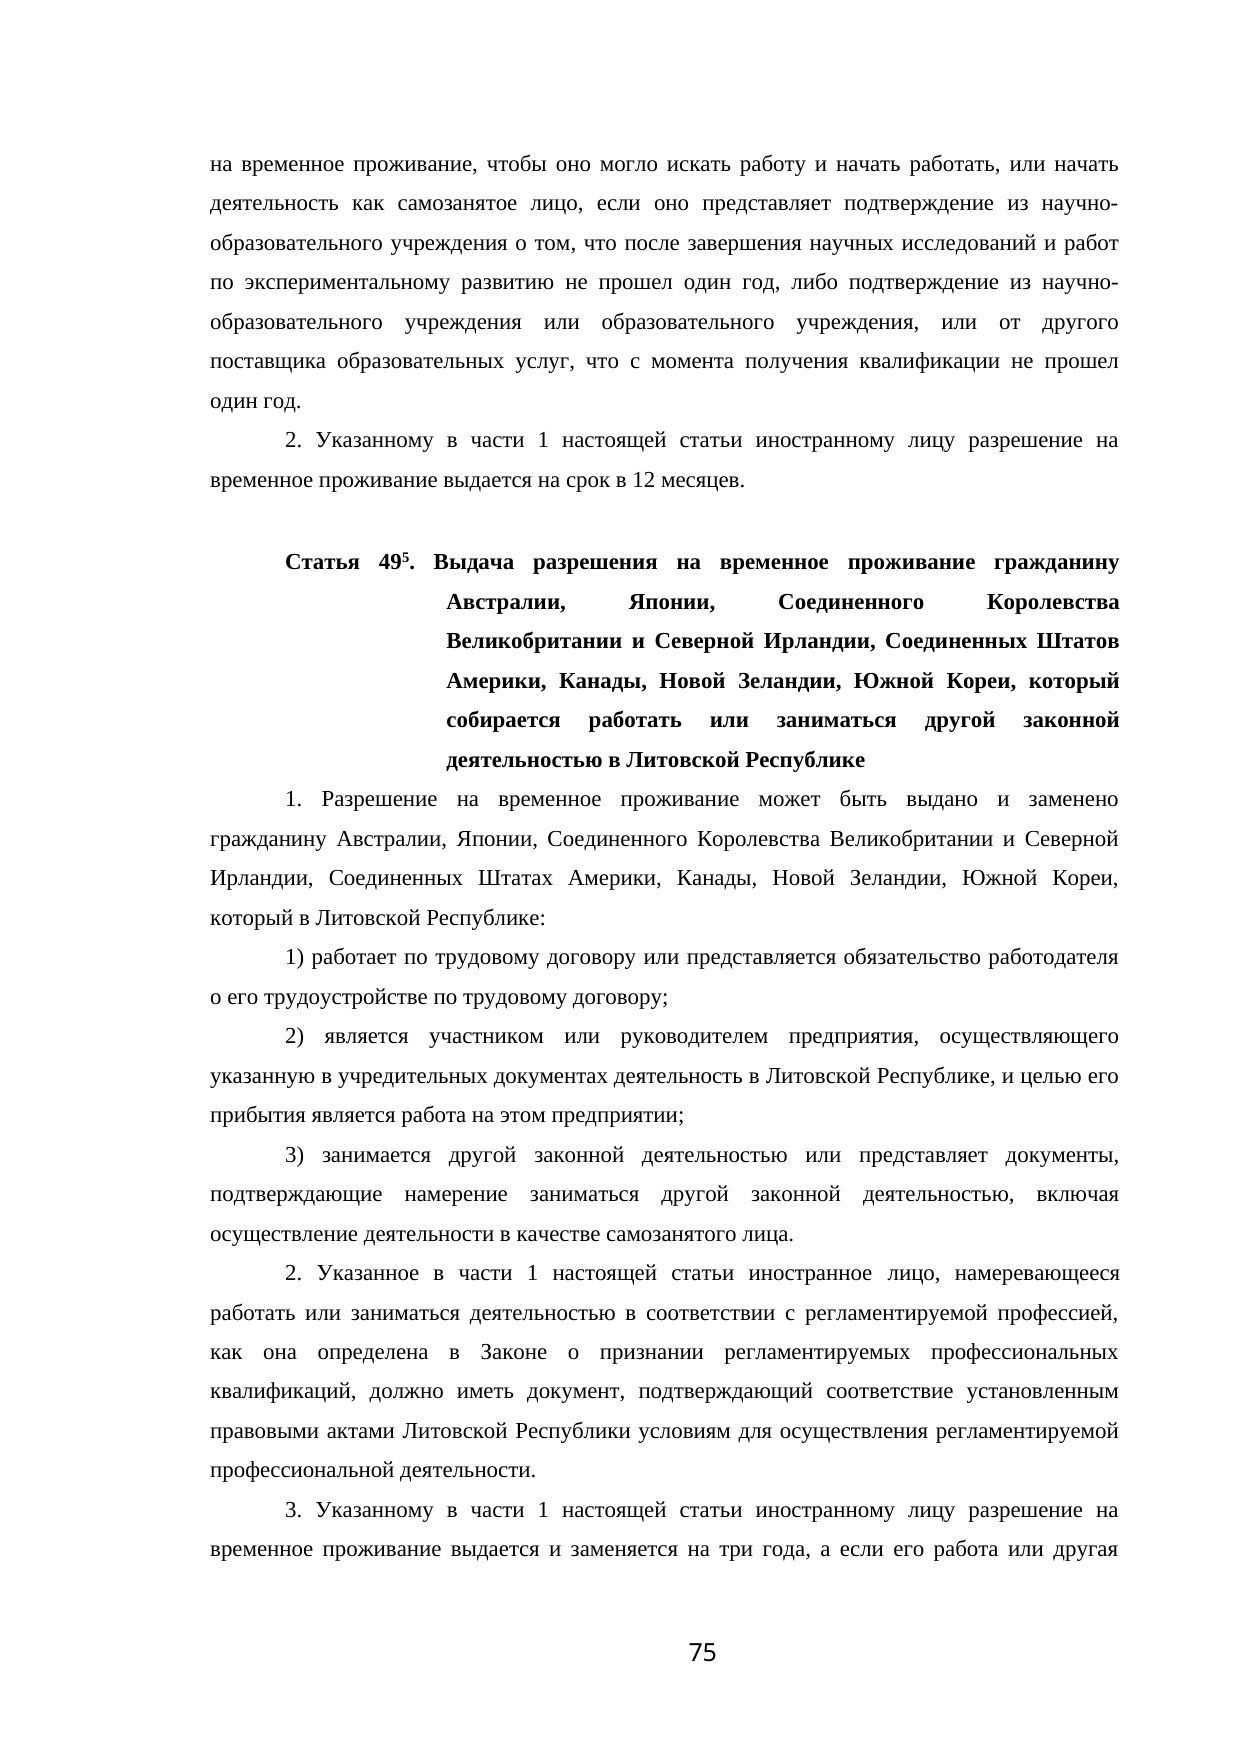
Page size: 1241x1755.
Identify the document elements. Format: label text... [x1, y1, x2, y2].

text 3) занимается другой законной деятельностью или представляет документы, подтверждающие намерение заниматься другой законной деятельностью, включая осуществление деятельности в качестве самозанятого лица. [210, 1141, 1120, 1246]
text 2. Указанному в части 1 настоящей статьи иностранному лицу разрешение на временное проживание выдается на срок в 12 месяцев. [210, 426, 1120, 492]
text 2. Указанное в части 1 настоящей статьи иностранное лицо, намеревающееся работать или заниматься деятельностью в соответствии с регламентируемой профессией, как она определена в Законе о признании регламентируемых профессиональных квалификаций, должно иметь документ, подтверждающий соответствие установленным правовыми актами Литовской Республики условиям для осуществления регламентируемой профессиональной деятельности. [210, 1259, 1120, 1483]
text 1. Разрешение на временное проживание может быть выдано и заменено гражданину Австралии, Японии, Соединенного Королевства Великобритании и Северной Ирландии, Соединенных Штатах Америки, Канады, Новой Зеландии, Южной Кореи, который в Литовской Республике: [210, 785, 1120, 930]
text Статья 495. Выдача разрешения на временное проживание гражданину Австралии, Японии, Соединенного Королевства Великобритании и Северной Ирландии, Соединенных Штатов Америки, Канады, Новой Зеландии, Южной Кореи, который собирается работать или заниматься другой законной деятельностью в Литовской Республике [285, 548, 1120, 772]
text 1) работает по трудовому договору или представляется обязательство работодателя о его трудоустройстве по трудовому договору; [210, 943, 1120, 1009]
text 2) является участником или руководителем предприятия, осуществляющего указанную в учредительных документах деятельность в Литовской Республике, и целью его прибытия является работа на этом предприятии; [210, 1022, 1120, 1127]
text на временное проживание, чтобы оно могло искать работу и начать работать, или начать деятельность как самозанятое лицо, если оно представляет подтверждение из научно-образовательного учреждения о том, что после завершения научных исследований и работ по экспериментальному развитию не прошел один год, либо подтверждение из научно-образовательного учреждения или образовательного учреждения, или от другого поставщика образовательных услуг, что с момента получения квалификации не прошел один год. [210, 150, 1120, 413]
text 3. Указанному в части 1 настоящей статьи иностранному лицу разрешение на временное проживание выдается и заменяется на три года, а если его работа или другая [210, 1496, 1120, 1562]
